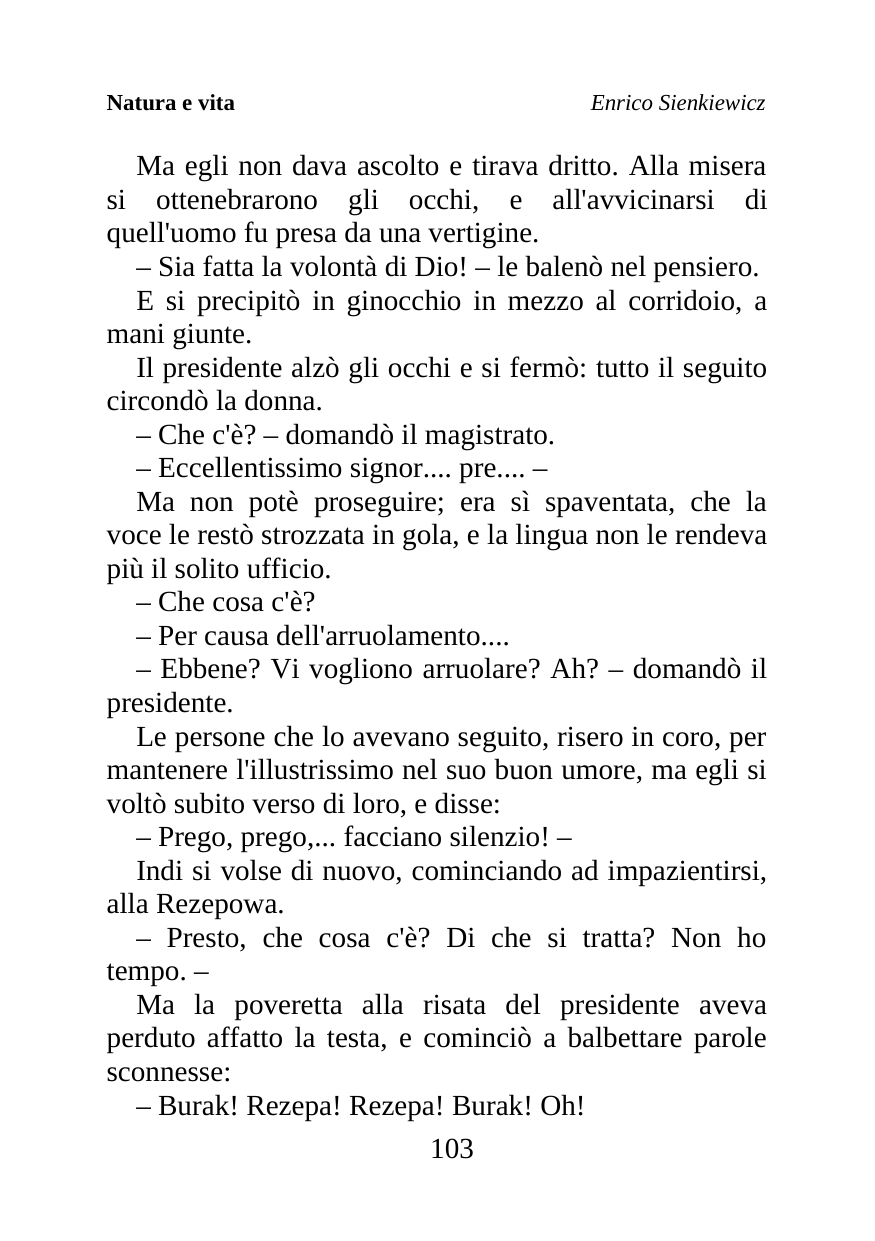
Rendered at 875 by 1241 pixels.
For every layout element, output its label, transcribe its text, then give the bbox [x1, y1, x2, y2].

text Le persone che lo avevano seguito, risero in coro, per mantenere l'illustrissimo nel suo buon umore, ma egli si voltò subito verso di loro, e disse: [106, 719, 768, 819]
text Ma egli non dava ascolto e tirava dritto. Alla misera si ottenebrarono gli occhi, e all'avvicinarsi di quell'uomo fu presa da una vertigine. [106, 148, 768, 249]
text – Sia fatta la volontà di Dio! – le balenò nel pensiero. [106, 249, 768, 283]
text – Che cosa c'è? [106, 584, 768, 618]
text – Per causa dell'arruolamento.... [106, 618, 768, 652]
text – Prego, prego,... facciano silenzio! – [106, 819, 768, 853]
text – Che c'è? – domandò il magistrato. [106, 417, 768, 450]
text – Eccellentissimo signor.... pre.... – [106, 450, 768, 484]
text Ma la poveretta alla risata del presidente aveva perduto affatto la testa, e cominciò a balbettare parole sconnesse: [106, 987, 768, 1088]
text Il presidente alzò gli occhi e si fermò: tutto il seguito circondò la donna. [106, 350, 768, 417]
text Indi si volse di nuovo, cominciando ad impazientirsi, alla Rezepowa. [106, 853, 768, 920]
text Ma non potè proseguire; era sì spaventata, che la voce le restò strozzata in gola, e la lingua non le rendeva più il solito ufficio. [106, 484, 768, 584]
text – Presto, che cosa c'è? Di che si tratta? Non ho tempo. – [106, 920, 768, 987]
text E si precipitò in ginocchio in mezzo al corridoio, a mani giunte. [106, 283, 768, 350]
text – Burak! Rezepa! Rezepa! Burak! Oh! [106, 1088, 768, 1121]
text – Ebbene? Vi vogliono arruolare? Ah? – domandò il presidente. [106, 652, 768, 719]
